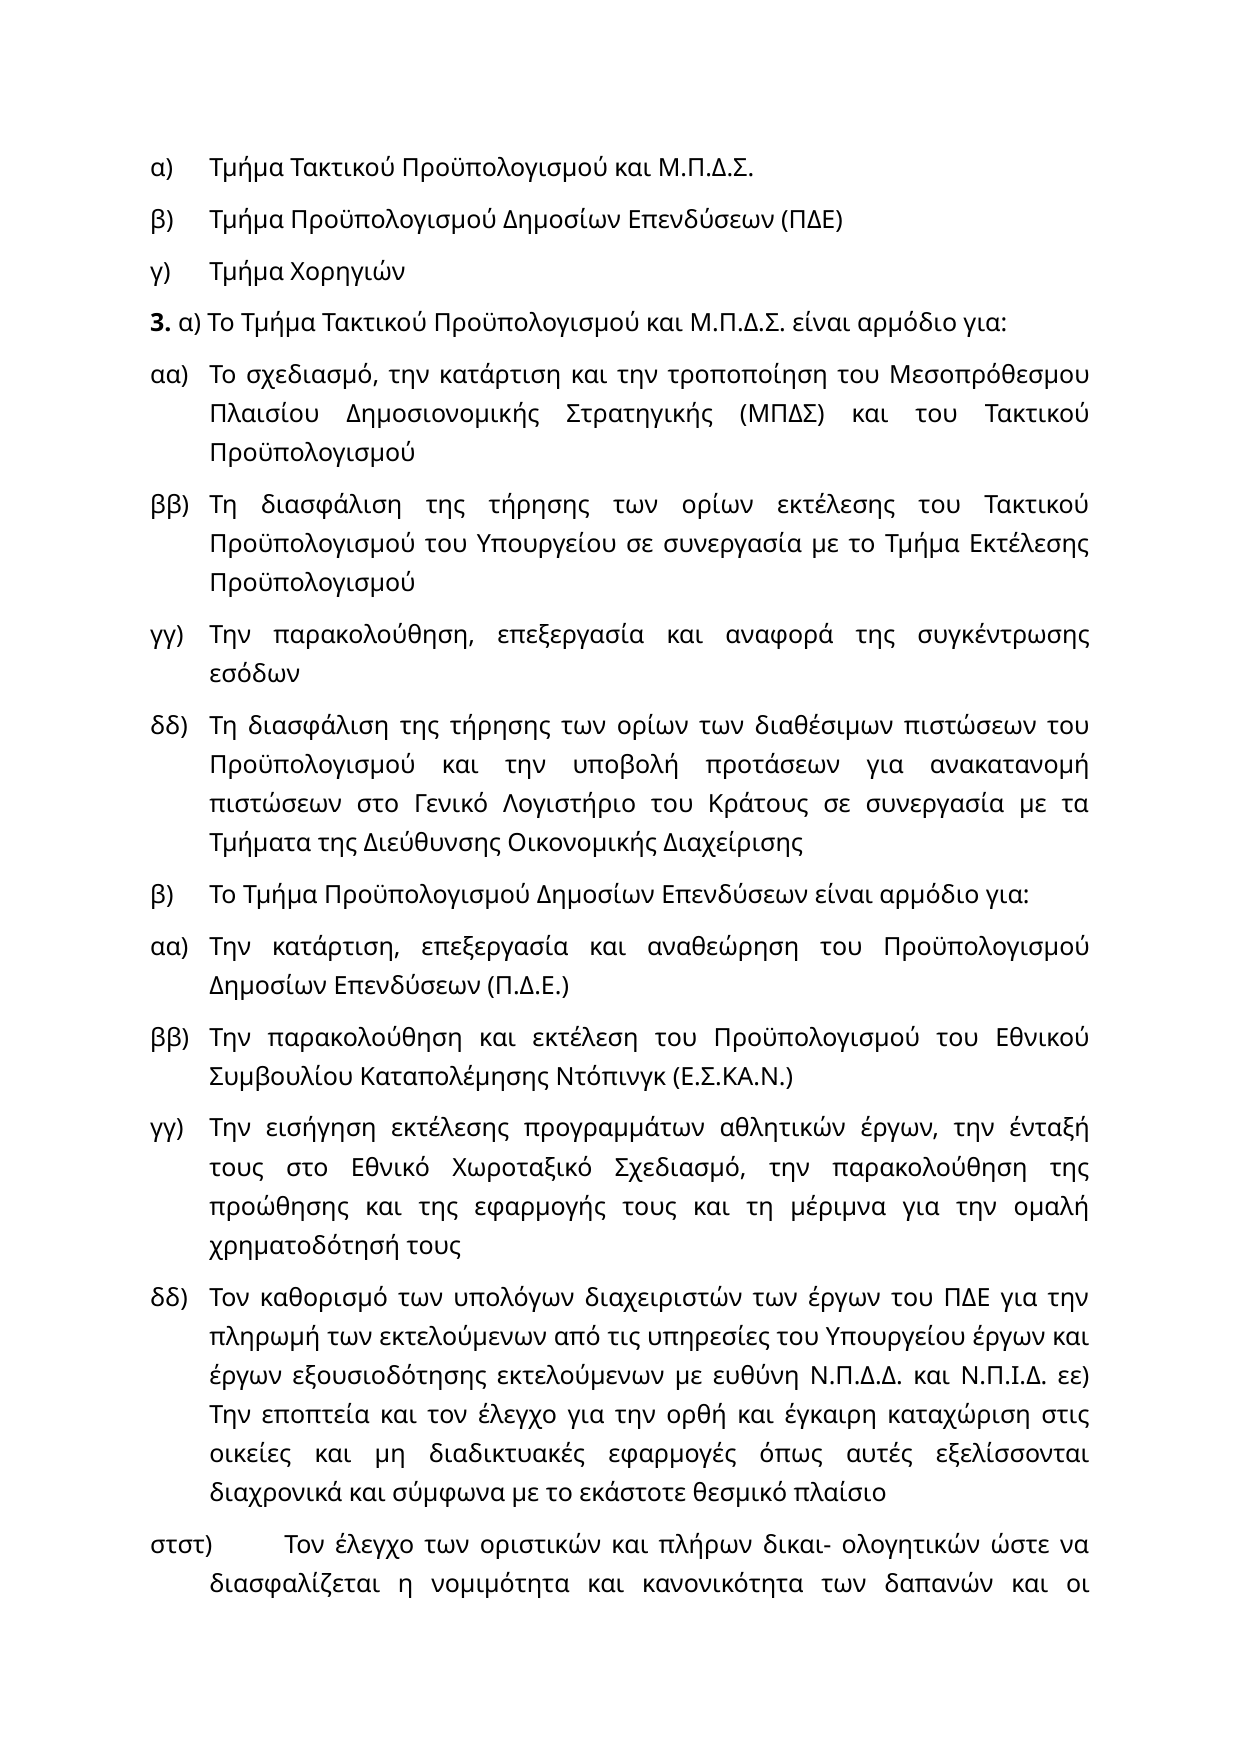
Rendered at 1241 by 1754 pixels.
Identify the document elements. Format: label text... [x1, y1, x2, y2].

list στστ) Τον έλεγχο των οριστικών και πλήρων δικαι- ολογητικών ώστε να διασφαλίζεται η νομιμότητα και κανονικότητα των δαπανών και οι [150, 1527, 1090, 1600]
list β) Τμήμα Προϋπολογισμού Δημοσίων Επενδύσεων (ΠΔΕ) [150, 202, 1090, 236]
text 3. α) Το Τμήμα Τακτικού Προϋπολογισμού και Μ.Π.Δ.Σ. είναι αρμόδιο για: [150, 305, 1090, 339]
list γγ) Την εισήγηση εκτέλεσης προγραμμάτων αθλητικών έργων, την ένταξή τους στο Εθνικό Χωροταξικό Σχεδιασμό, την παρακολούθηση της προώθησης και της εφαρμογής τους και τη μέριμνα για την ομαλή χρηματοδότησή τους [150, 1110, 1090, 1262]
list α) Τμήμα Τακτικού Προϋπολογισμού και Μ.Π.Δ.Σ. [150, 150, 1090, 184]
list αα) Το σχεδιασμό, την κατάρτιση και την τροποποίηση του Μεσοπρόθεσμου Πλαισίου Δημοσιονομικής Στρατηγικής (ΜΠΔΣ) και του Τακτικού Προϋπολογισμού [150, 357, 1090, 469]
list γγ) Την παρακολούθηση, επεξεργασία και αναφορά της συγκέντρωσης εσόδων [150, 617, 1090, 690]
list γ) Τμήμα Χορηγιών [150, 253, 1090, 287]
list δδ) Τον καθορισμό των υπολόγων διαχειριστών των έργων του ΠΔΕ για την πληρωμή των εκτελούμενων από τις υπηρεσίες του Υπουργείου έργων και έργων εξουσιοδότησης εκτελούμενων με ευθύνη Ν.Π.Δ.Δ. και Ν.Π.Ι.Δ. εε) Την εποπτεία και τον έλεγχο για την ορθή και έγκαιρη καταχώριση στις οικείες και μη διαδικτυακές εφαρμογές όπως αυτές εξελίσσονται διαχρονικά και σύμφωνα με το εκάστοτε θεσμικό πλαίσιο [150, 1279, 1090, 1509]
list β) Το Τμήμα Προϋπολογισμού Δημοσίων Επενδύσεων είναι αρμόδιο για: [150, 877, 1090, 911]
list αα) Την κατάρτιση, επεξεργασία και αναθεώρηση του Προϋπολογισμού Δημοσίων Επενδύσεων (Π.Δ.Ε.) [150, 928, 1090, 1002]
list δδ) Τη διασφάλιση της τήρησης των ορίων των διαθέσιμων πιστώσεων του Προϋπολογισμού και την υποβολή προτάσεων για ανακατανομή πιστώσεων στο Γενικό Λογιστήριο του Κράτους σε συνεργασία με τα Τμήματα της Διεύθυνσης Οικονομικής Διαχείρισης [150, 707, 1090, 859]
list ββ) Τη διασφάλιση της τήρησης των ορίων εκτέλεσης του Τακτικού Προϋπολογισμού του Υπουργείου σε συνεργασία με το Τμήμα Εκτέλεσης Προϋπολογισμού [150, 487, 1090, 599]
list ββ) Την παρακολούθηση και εκτέλεση του Προϋπολογισμού του Εθνικού Συμβουλίου Καταπολέμησης Ντόπινγκ (Ε.Σ.ΚΑ.Ν.) [150, 1019, 1090, 1092]
